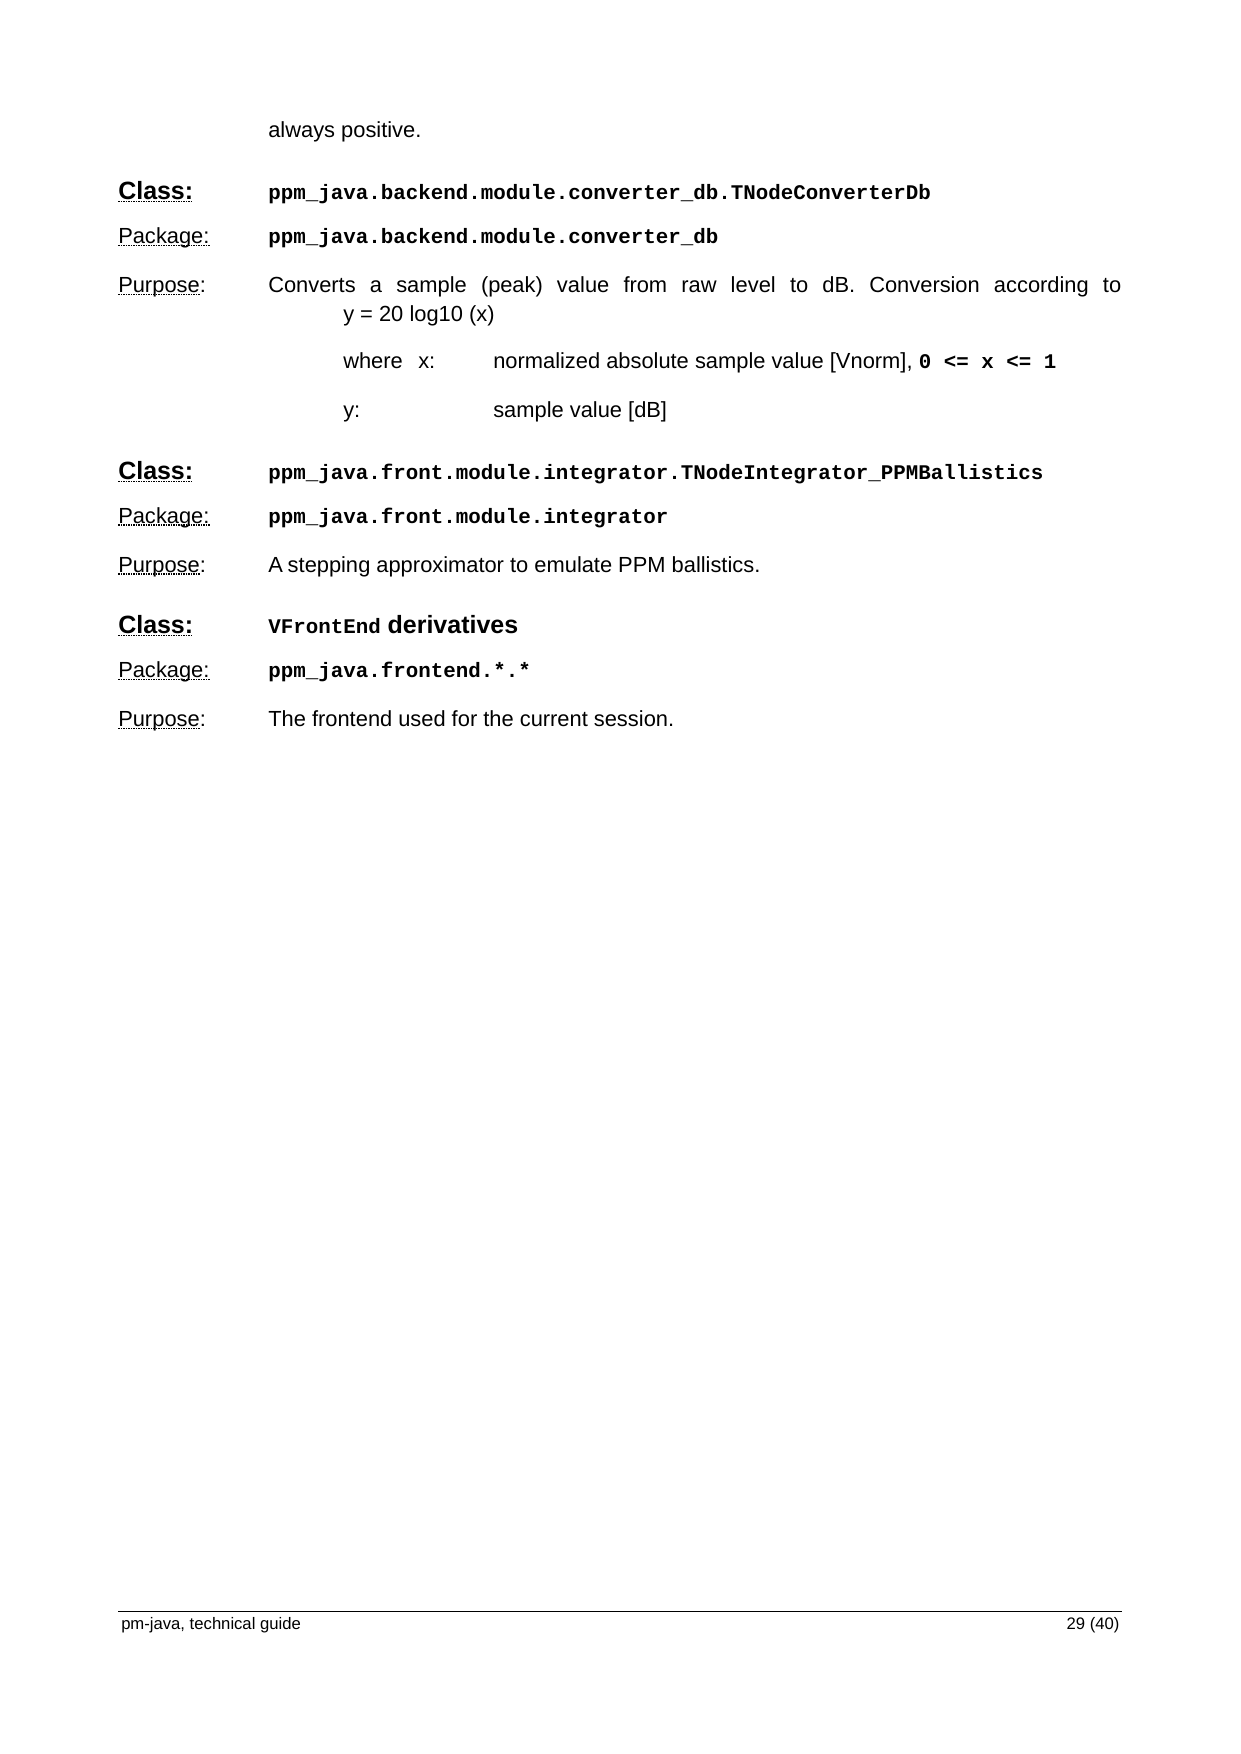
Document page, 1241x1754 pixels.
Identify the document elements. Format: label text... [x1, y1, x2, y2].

subtitle Class: ppm_java.front.module.integrator.TNodeIntegrator_PPMBallistics [118, 457, 1122, 486]
subtitle Class: ppm_java.backend.module.converter_db.TNodeConverterDb [118, 177, 1122, 206]
text where x: normalized absolute sample value [Vnorm], 0 <= x <= 1 [118, 349, 1122, 375]
text always positive. [118, 118, 1122, 143]
text Package: ppm_java.backend.module.converter_db [118, 223, 1122, 249]
text Purpose: A stepping approximator to emulate PPM ballistics. [118, 552, 1122, 577]
subtitle Class: VFrontEnd derivatives [118, 611, 1122, 640]
text Purpose: The frontend used for the current session. [118, 707, 1122, 731]
text y: sample value [dB] [118, 398, 1122, 422]
text Package: ppm_java.front.module.integrator [118, 503, 1122, 529]
text Purpose: Converts a sample (peak) value from raw level to dB. Conversion according to y = 20 log10 (x) [118, 272, 1122, 326]
text Package: ppm_java.frontend.*.* [118, 658, 1122, 684]
